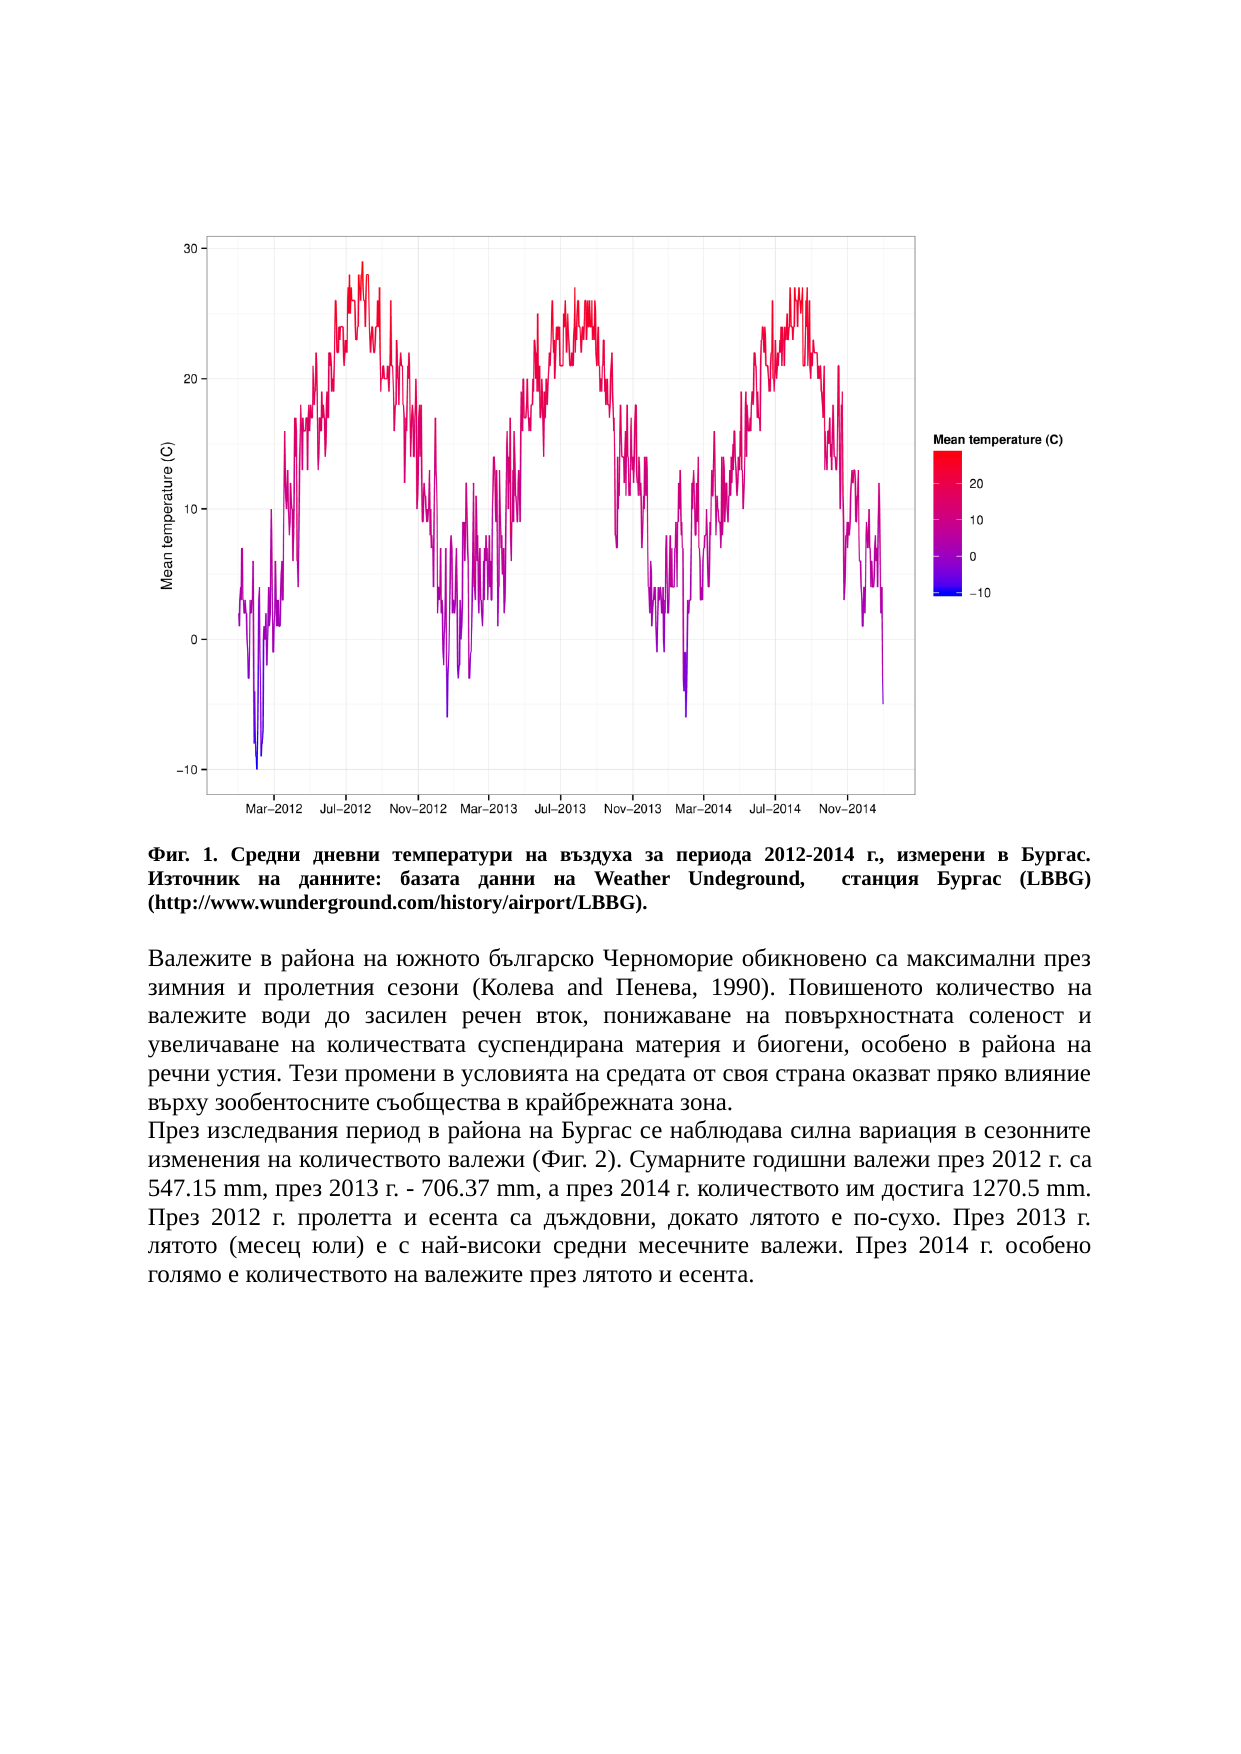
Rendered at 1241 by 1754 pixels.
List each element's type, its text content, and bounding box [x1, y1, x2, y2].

text Валежите в района на южното българско Черноморие обикновено са максимални през зимния и пролетния сезони (Колева and Пенева, 1990). Повишеното количество на валежите води до засилен речен вток, понижаване на повърхностната соленост и увеличаване на количествата суспендирана материя и биогени, особено в района на речни устия. Тези промени в условията на средата от своя страна оказват пряко влияние върху зообентосните съобщества в крайбрежната зона. [148, 943, 1093, 1115]
picture [147, 219, 1093, 842]
text През изследвания период в района на Бургас се наблюдава силна вариация в сезонните изменения на количеството валежи (Фиг. 2). Сумарните годишни валежи през 2012 г. са 547.15 mm, през 2013 г. - 706.37 mm, а през 2014 г. количеството им достига 1270.5 mm. През 2012 г. пролетта и есента са дъждовни, докато лятото е по-сухо. През 2013 г. лятото (месец юли) е с най-високи средни месечните валежи. През 2014 г. особено голямо е количеството на валежите през лятото и есента. [148, 1115, 1093, 1288]
text Фиг. 1. Средни дневни температури на въздуха за периода 2012-2014 г., измерени в Бургас. Източник на данните: базата данни на Weather Undeground, станция Бургас (LBBG) (http://www.wunderground.com/history/airport/LBBG). [148, 842, 1093, 914]
